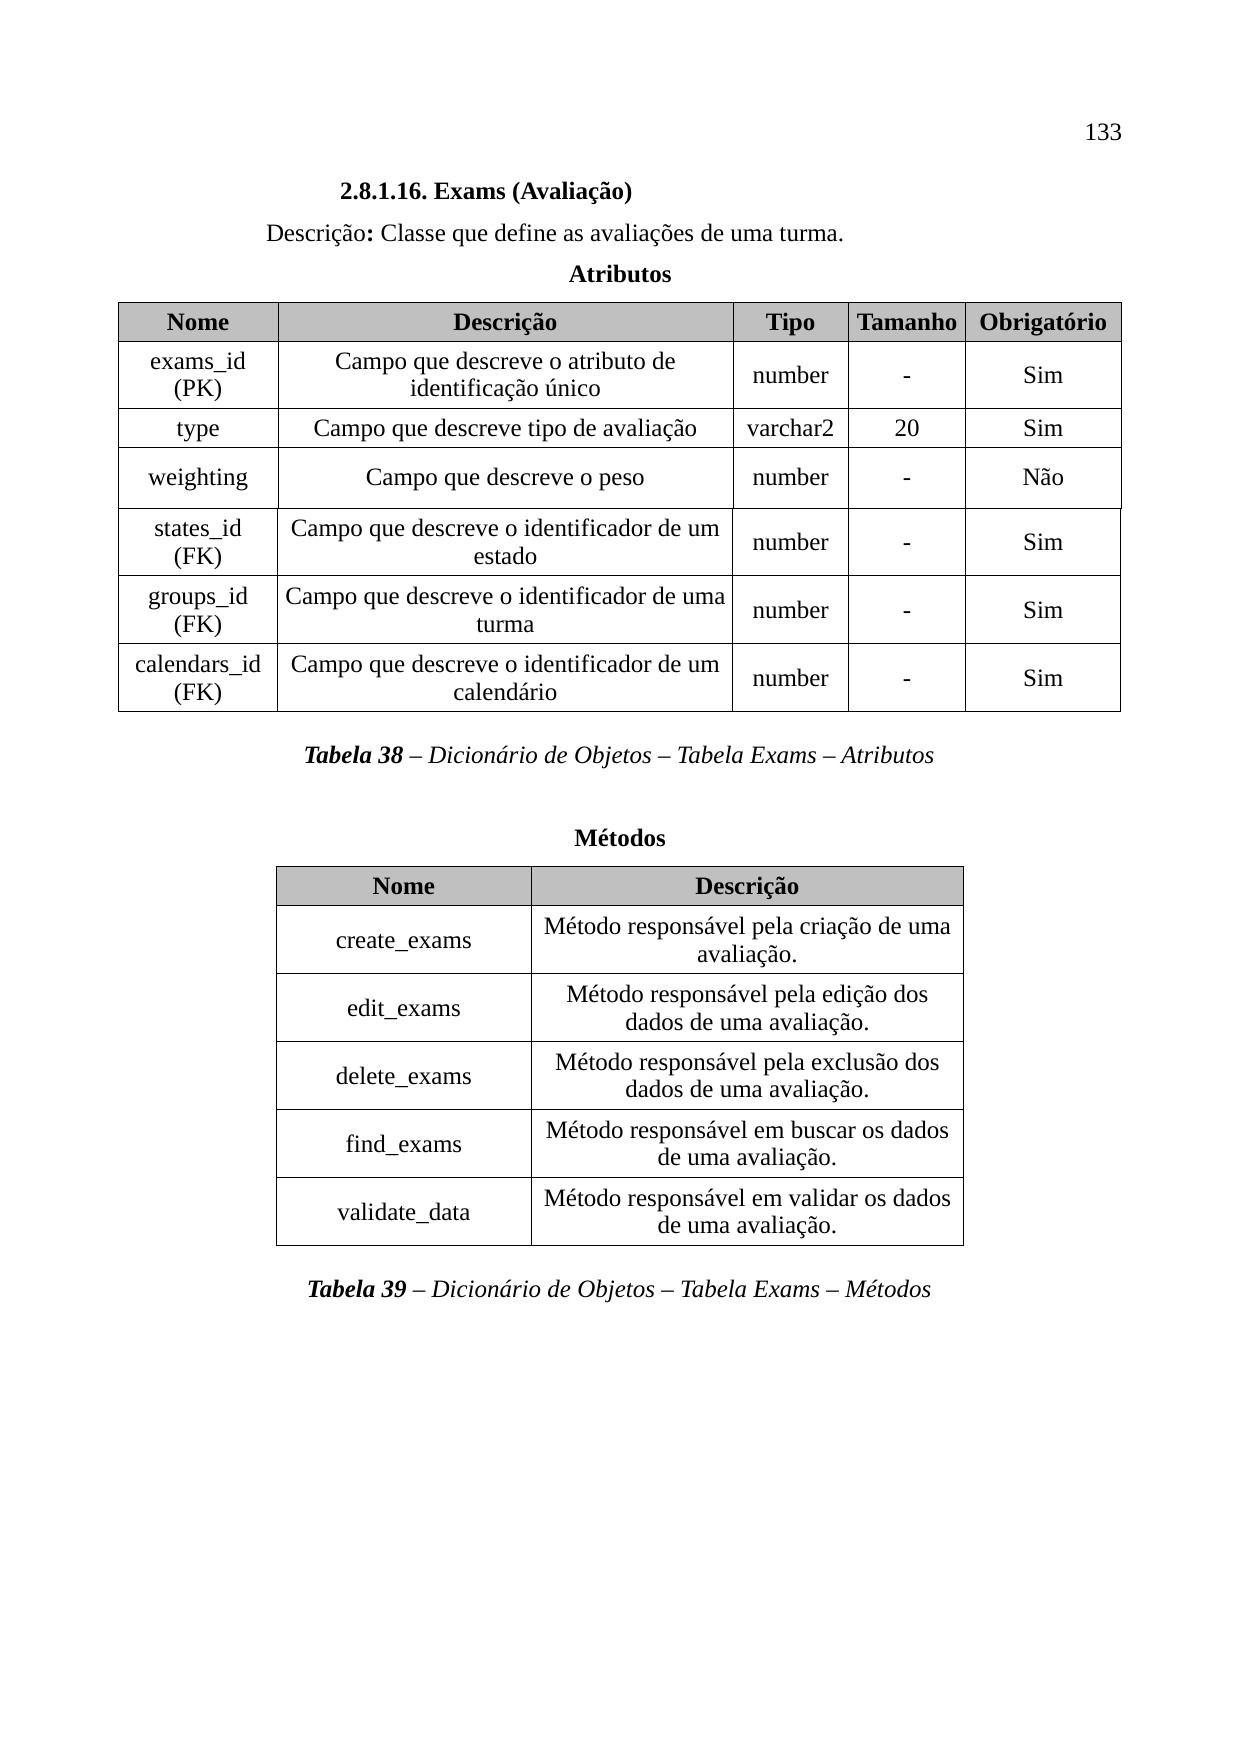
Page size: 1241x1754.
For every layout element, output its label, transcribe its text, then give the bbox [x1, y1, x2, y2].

text Tabela 39 – Dicionário de Objetos – Tabela Exams – Métodos [118, 1275, 1122, 1303]
table_cell Sim [966, 509, 1120, 575]
table_header Descrição [279, 303, 733, 341]
table_cell Método responsável pela criação de uma avaliação. [532, 906, 963, 973]
table_cell Campo que descreve o atributo de identificação único [279, 342, 733, 408]
table_cell delete_exams [277, 1042, 531, 1109]
table_cell edit_exams [277, 974, 531, 1041]
table_cell - [849, 342, 965, 408]
table_cell number [734, 342, 848, 408]
table_header Nome [277, 867, 531, 905]
table_cell Método responsável pela edição dos dados de uma avaliação. [532, 974, 963, 1041]
table_cell number [733, 576, 848, 643]
table_cell find_exams [277, 1110, 531, 1177]
table_cell Campo que descreve o identificador de uma turma [278, 576, 732, 643]
text Métodos [118, 824, 1122, 852]
table_cell Sim [966, 576, 1120, 643]
table_cell Sim [966, 342, 1121, 408]
table_cell 20 [849, 409, 965, 447]
table_cell varchar2 [734, 409, 848, 447]
table_cell number [733, 644, 848, 711]
table_cell Sim [966, 644, 1120, 711]
table_cell - [849, 644, 965, 711]
table_cell calendars_id (FK) [119, 644, 277, 711]
table_header Obrigatório [966, 303, 1121, 341]
table_cell Campo que descreve o identificador de um estado [278, 509, 732, 575]
table_cell groups_id (FK) [119, 576, 277, 643]
table_cell Não [966, 448, 1121, 507]
table_cell Método responsável pela exclusão dos dados de uma avaliação. [532, 1042, 963, 1109]
table_header Nome [119, 303, 278, 341]
table_cell states_id (FK) [119, 509, 277, 575]
table_cell - [849, 448, 965, 507]
table_cell number [734, 448, 848, 507]
table_cell Campo que descreve tipo de avaliação [279, 409, 733, 447]
list 2.8.1.16. Exams (Avaliação) [118, 177, 1122, 205]
table_header Descrição [532, 867, 963, 905]
text Descrição: Classe que define as avaliações de uma turma. [118, 219, 1122, 246]
table_cell Método responsável em validar os dados de uma avaliação. [532, 1178, 963, 1245]
table_cell number [733, 509, 848, 575]
text Atributos [118, 260, 1122, 288]
table_cell Método responsável em buscar os dados de uma avaliação. [532, 1110, 963, 1177]
table_cell Sim [966, 409, 1121, 447]
table_cell - [849, 509, 965, 575]
table_cell Campo que descreve o identificador de um calendário [278, 644, 732, 711]
table_cell exams_id (PK) [119, 342, 278, 408]
table_cell weighting [119, 448, 278, 507]
table_cell Campo que descreve o peso [279, 448, 733, 507]
table_cell create_exams [277, 906, 531, 973]
table_cell type [119, 409, 278, 447]
table_cell validate_data [277, 1178, 531, 1245]
table_header Tamanho [849, 303, 965, 341]
table_cell - [849, 576, 965, 643]
table_header Tipo [734, 303, 848, 341]
text Tabela 38 – Dicionário de Objetos – Tabela Exams – Atributos [118, 741, 1122, 769]
